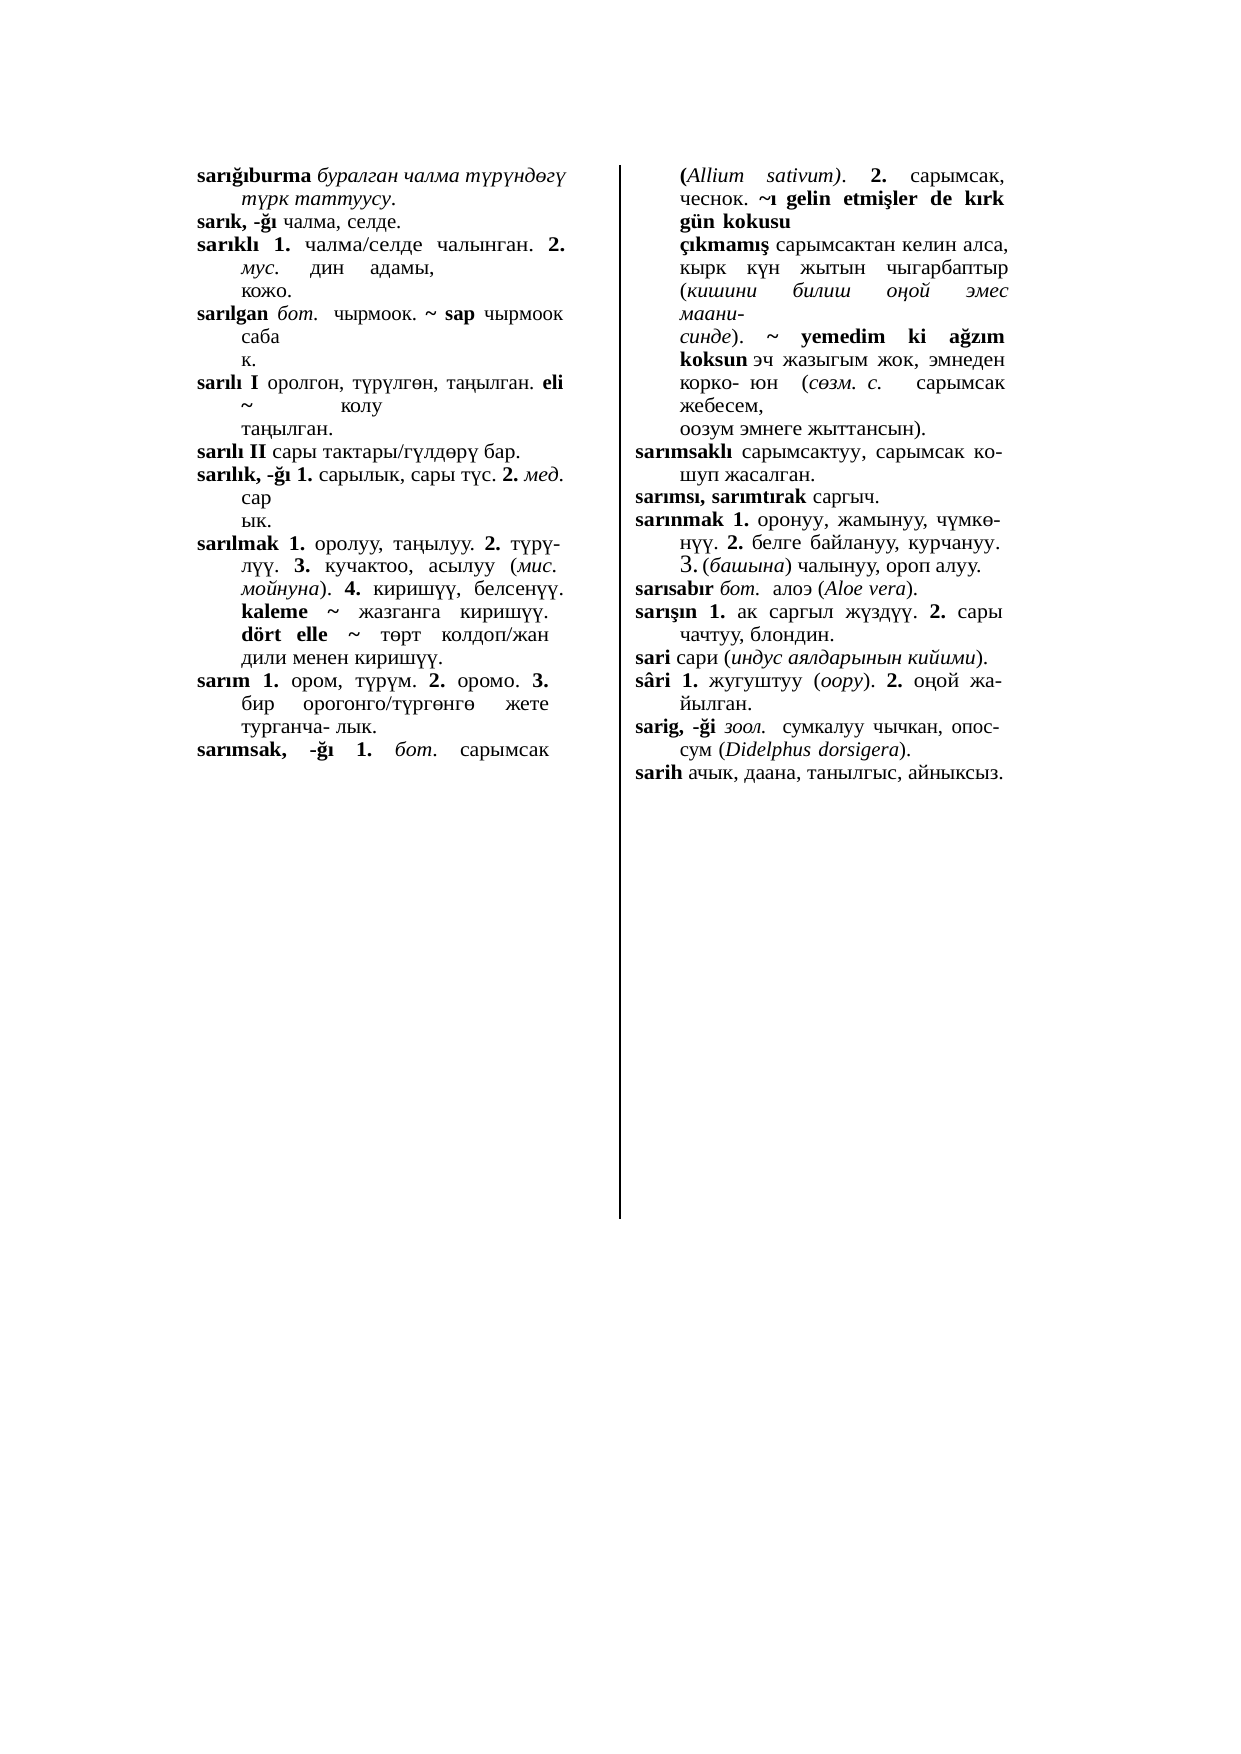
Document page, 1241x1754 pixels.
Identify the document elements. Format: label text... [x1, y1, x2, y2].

text синде). ~ yemedim ki ağzım koksun эч жазыгым жок, эмнеден корко- юн (сөзм. с. сарымсак жебесем, [679, 325, 1005, 417]
text sarımsak, -ğı 1. бот. сарымсак [197, 738, 549, 761]
list (башына) чалынуу, ороп алуу. [679, 554, 987, 577]
text sarım 1. ором, түрүм. 2. оромо. 3. бир орогонго/түргөнгө жете турганча- лык. [197, 669, 549, 738]
text йылган. [679, 692, 754, 715]
text sari сари (индус аялдарынын кийими). [635, 646, 1044, 669]
text sarımsaklı сарымсактуу, сарымсак ко- шуп жасалган. [635, 440, 1005, 486]
text sarışın 1. ак саргыл жүздүү. 2. сары [635, 600, 1004, 623]
text sarılmak 1. оролуу, таңылуу. 2. түрү- лүү. 3. кучактоо, асылуу (мис. мойнуна). 4. киришүү, белсенүү. [197, 532, 581, 600]
text (Allium sativum). 2. сарымсак, чеснок. ~ı gelin etmişler de kırk gün kokusu [635, 164, 1005, 233]
text сарык. [241, 486, 285, 532]
text sarınmak 1. оронуу, жамынуу, чүмкө- нүү. 2. белге байлануу, курчануу. [635, 508, 1005, 554]
text çıkmamış сарымсактан келин алса, кырк күн жытын чыгарбаптыр (кишини билиш оңой эмес маани- [679, 233, 1008, 325]
text sarısabır бот. алоэ (Aloe vera). [635, 577, 1065, 600]
text sarig, -ği зоол. сумкалуу чычкан, опос- сум (Didelphus dorsigera). [635, 715, 1005, 761]
text sarık, -ğı чалма, селде. [197, 210, 609, 233]
text ~ колу таңылган. [241, 394, 382, 440]
text мус. дин адамы, кожо. [241, 256, 434, 302]
text sarımsı, sarımtırak саргыч. [635, 486, 1044, 508]
text sarılık, -ğı 1. сарылык, сары түс. 2. мед. [197, 463, 609, 486]
text sâri 1. жугуштуу (оору). 2. оңой жа- [635, 669, 1065, 692]
text sarih ачык, даана, танылгыс, айныксыз. [635, 761, 1044, 784]
text сабак. [241, 325, 280, 371]
text чачтуу, блондин. [679, 623, 838, 646]
text kaleme ~ жазганга киришүү. dört elle ~ төрт колдоп/жан дили менен киришүү. [241, 601, 549, 669]
text оозум эмнеге жыттансын). [679, 417, 930, 440]
text sarılı II сары тактары/гүлдөрү бар. [197, 440, 609, 463]
text sarılgan бот. чырмоок. ~ sap чырмоок [197, 302, 609, 325]
text sarığıburma буралган чалма түрүндөгү түрк таттуусу. [197, 164, 591, 210]
text sarıklı 1. чалма/селде чалынган. 2. [197, 233, 609, 256]
text sarılı I оролгон, түрүлгөн, таңылган. eli [197, 371, 609, 394]
